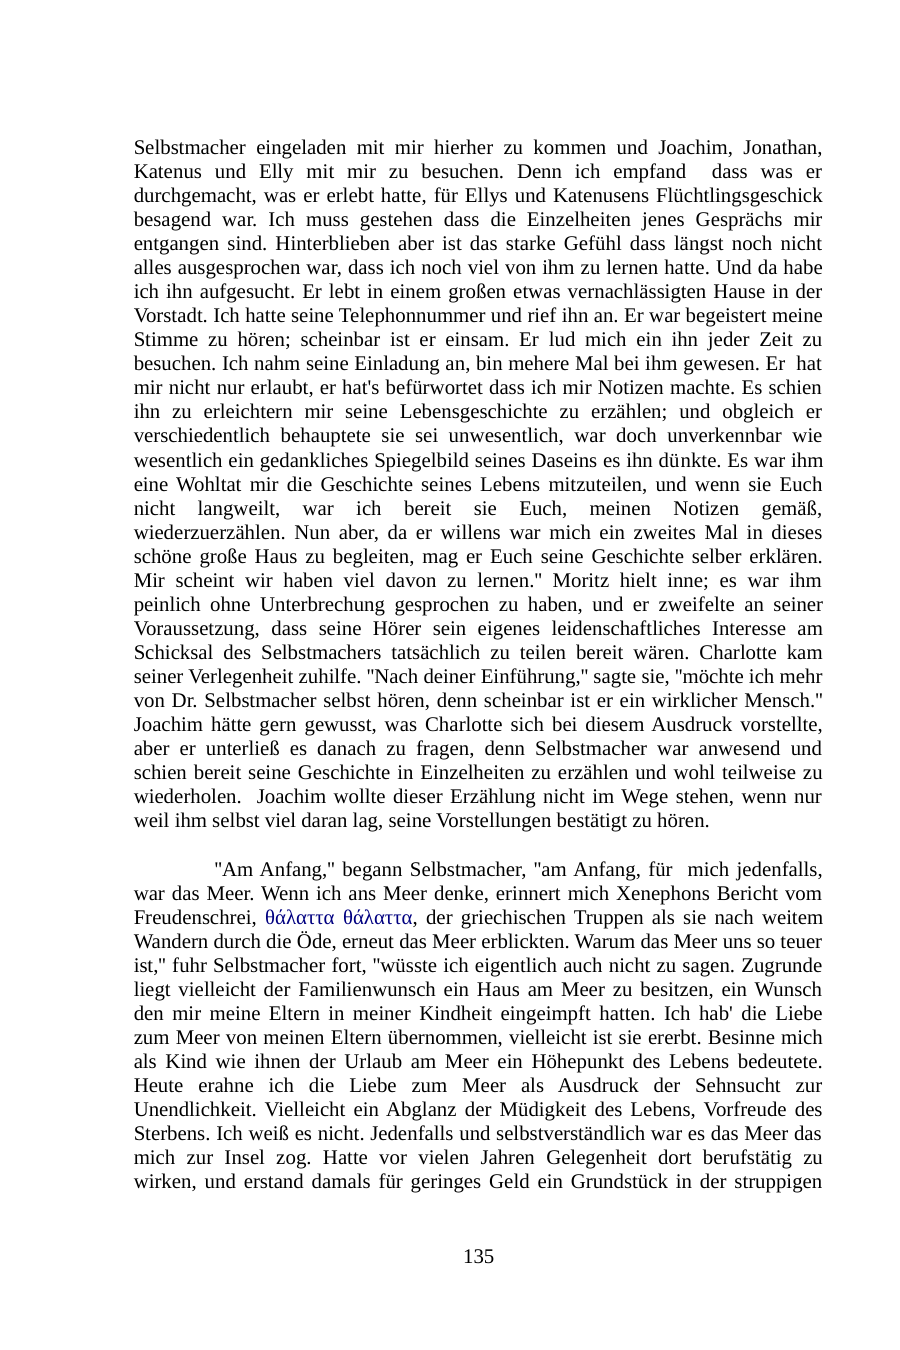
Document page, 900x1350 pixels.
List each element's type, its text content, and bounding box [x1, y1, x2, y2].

text Selbstmacher eingeladen mit mir hierher zu kommen und Joachim, Jonathan, Katenus und Elly mit mir zu besuchen. Denn ich empfand dass was er durchgemacht, was er erlebt hatte, für Ellys und Katenusens Flüchtlingsgeschick besagend war. Ich muss gestehen dass die Einzelheiten jenes Gesprächs mir entgangen sind. Hinterblieben aber ist das starke Gefühl dass längst noch nicht alles ausgesprochen war, dass ich noch viel von ihm zu lernen hatte. Und da habe ich ihn aufgesucht. Er lebt in einem großen etwas vernachlässigten Hause in der Vorstadt. Ich hatte seine Telephonnummer und rief ihn an. Er war begeistert meine Stimme zu hören; scheinbar ist er einsam. Er lud mich ein ihn jeder Zeit zu besuchen. Ich nahm seine Einladung an, bin mehere Mal bei ihm gewesen. Er hat mir nicht nur erlaubt, er hat's befürwortet dass ich mir Notizen machte. Es schien ihn zu erleichtern mir seine Lebensgeschichte zu erzählen; und obgleich er verschiedentlich behauptete sie sei unwesentlich, war doch unverkennbar wie wesentlich ein gedankliches Spiegelbild seines Daseins es ihn dünkte. Es war ihm eine Wohltat mir die Geschichte seines Lebens mitzuteilen, und wenn sie Euch nicht langweilt, war ich bereit sie Euch, meinen Notizen gemäß, wiederzuerzählen. Nun aber, da er willens war mich ein zweites Mal in dieses schöne große Haus zu begleiten, mag er Euch seine Geschichte selber erklären. Mir scheint wir haben viel davon zu lernen.'' Moritz hielt inne; es war ihm peinlich ohne Unterbrechung gesprochen zu haben, und er zweifelte an seiner Voraussetzung, dass seine Hörer sein eigenes leidenschaftliches Interesse am Schicksal des Selbstmachers tatsächlich zu teilen bereit wären. Charlotte kam seiner Verlegenheit zuhilfe. ''Nach deiner Einführung,'' sagte sie, ''möchte ich mehr von Dr. Selbstmacher selbst hören, denn scheinbar ist er ein wirklicher Mensch.'' Joachim hätte gern gewusst, was Charlotte sich bei diesem Ausdruck vorstellte, aber er unterließ es danach zu fragen, denn Selbstmacher war anwesend und schien bereit seine Geschichte in Einzelheiten zu erzählen und wohl teilweise zu wiederholen. Joachim wollte dieser Erzählung nicht im Wege stehen, wenn nur weil ihm selbst viel daran lag, seine Vorstellungen bestätigt zu hören. [133, 135, 823, 832]
text ''Am Anfang,'' begann Selbstmacher, ''am Anfang, für mich jedenfalls, war das Meer. Wenn ich ans Meer denke, erinnert mich Xenephons Bericht vom Freudenschrei, θάλαττα θάλαττα, der griechischen Truppen als sie nach weitem Wandern durch die Öde, erneut das Meer erblickten. Warum das Meer uns so teuer ist,'' fuhr Selbstmacher fort, ''wüsste ich eigentlich auch nicht zu sagen. Zugrunde liegt vielleicht der Familienwunsch ein Haus am Meer zu besitzen, ein Wunsch den mir meine Eltern in meiner Kindheit eingeimpft hatten. Ich hab' die Liebe zum Meer von meinen Eltern übernommen, vielleicht ist sie ererbt. Besinne mich als Kind wie ihnen der Urlaub am Meer ein Höhepunkt des Lebens bedeutete. Heute erahne ich die Liebe zum Meer als Ausdruck der Sehnsucht zur Unendlichkeit. Vielleicht ein Abglanz der Müdigkeit des Lebens, Vorfreude des Sterbens. Ich weiß es nicht. Jedenfalls und selbstverständlich war es das Meer das mich zur Insel zog. Hatte vor vielen Jahren Gelegenheit dort berufstätig zu wirken, und erstand damals für geringes Geld ein Grundstück in der struppigen [133, 857, 823, 1193]
